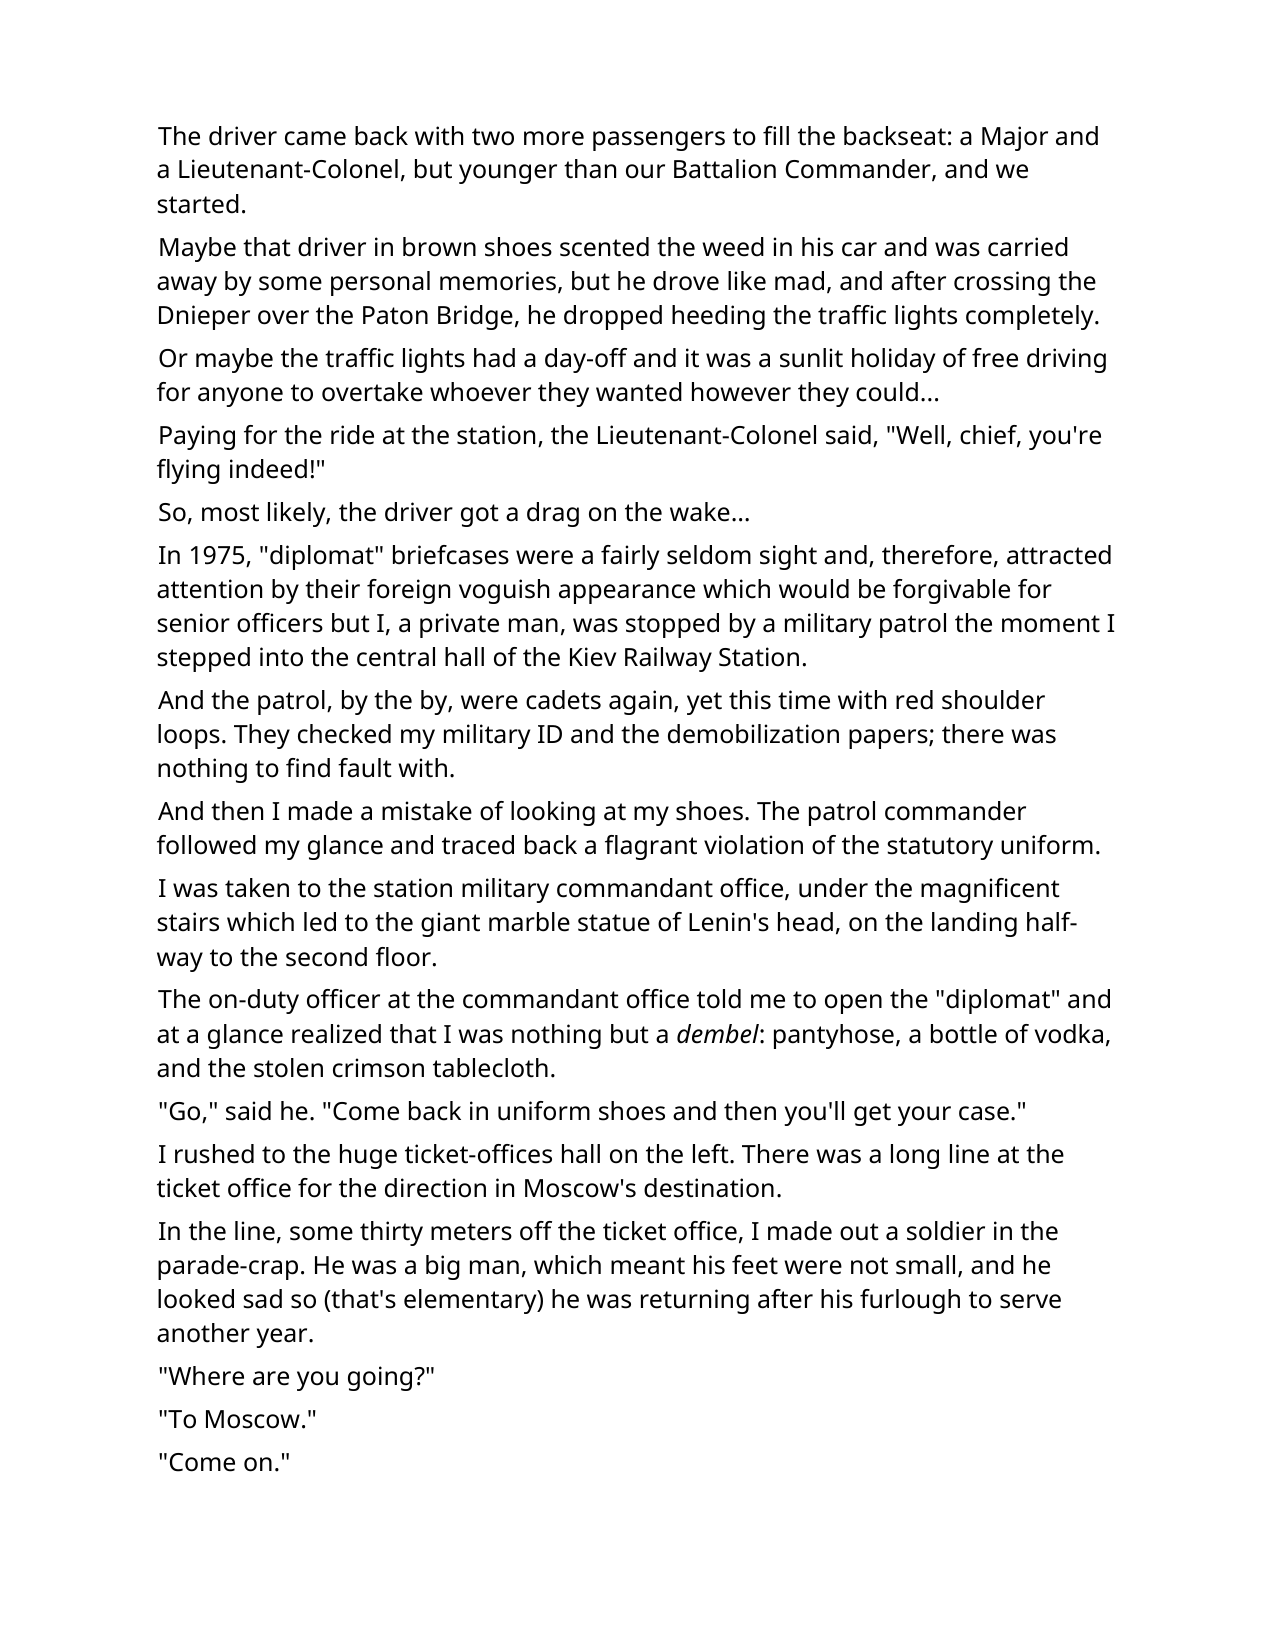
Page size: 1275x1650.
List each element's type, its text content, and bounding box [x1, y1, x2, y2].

text In the line, some thirty meters off the ticket office, I made out a soldier in the parade-crap. He was a big man, which meant his feet were not small, and he looked sad so (that's elementary) he was returning after his furlough to serve another year. [156, 1213, 1118, 1350]
text In 1975, "diplomat" briefcases were a fairly seldom sight and, therefore, attracted attention by their foreign voguish appearance which would be forgivable for senior officers but I, a private man, was stopped by a military patrol the moment I stepped into the central hall of the Kiev Railway Station. [156, 538, 1118, 674]
text "To Moscow." [156, 1402, 1118, 1436]
text The on-duty officer at the commandant office told me to open the "diplomat" and at a glance realized that I was nothing but a dembel: pantyhose, a bottle of vodka, and the stolen crimson tablecloth. [156, 982, 1118, 1084]
text I was taken to the station military commandant office, under the magnificent stairs which led to the giant marble statue of Lenin's head, on the landing half-way to the second floor. [156, 871, 1118, 973]
text Or maybe the traffic lights had a day-off and it was a sunlit holiday of free driving for anyone to overtake whoever they wanted however they could... [156, 340, 1118, 408]
text I rushed to the huge ticket-offices hall on the left. There was a long line at the ticket office for the direction in Moscow's destination. [156, 1136, 1118, 1204]
text "Where are you going?" [156, 1359, 1118, 1393]
text And the patrol, by the by, were cadets again, yet this time with red shoulder loops. They checked my military ID and the demobilization papers; there was nothing to find fault with. [156, 683, 1118, 785]
text Paying for the ride at the station, the Lieutenant-Colonel said, "Well, chief, you're flying indeed!" [156, 417, 1118, 486]
text Maybe that driver in brown shoes scented the weed in his car and was carried away by some personal memories, but he drove like mad, and after crossing the Dnieper over the Paton Bridge, he dropped heeding the traffic lights completely. [156, 229, 1118, 331]
text And then I made a mistake of looking at my shoes. The patrol commander followed my glance and traced back a flagrant violation of the statutory uniform. [156, 794, 1118, 862]
text The driver came back with two more passengers to fill the backseat: a Major and a Lieutenant-Colonel, but younger than our Battalion Commander, and we started. [156, 118, 1118, 220]
text "Go," said he. "Come back in uniform shoes and then you'll get your case." [156, 1093, 1118, 1127]
text So, most likely, the driver got a drag on the wake… [156, 494, 1118, 529]
text "Come on." [156, 1445, 1118, 1479]
